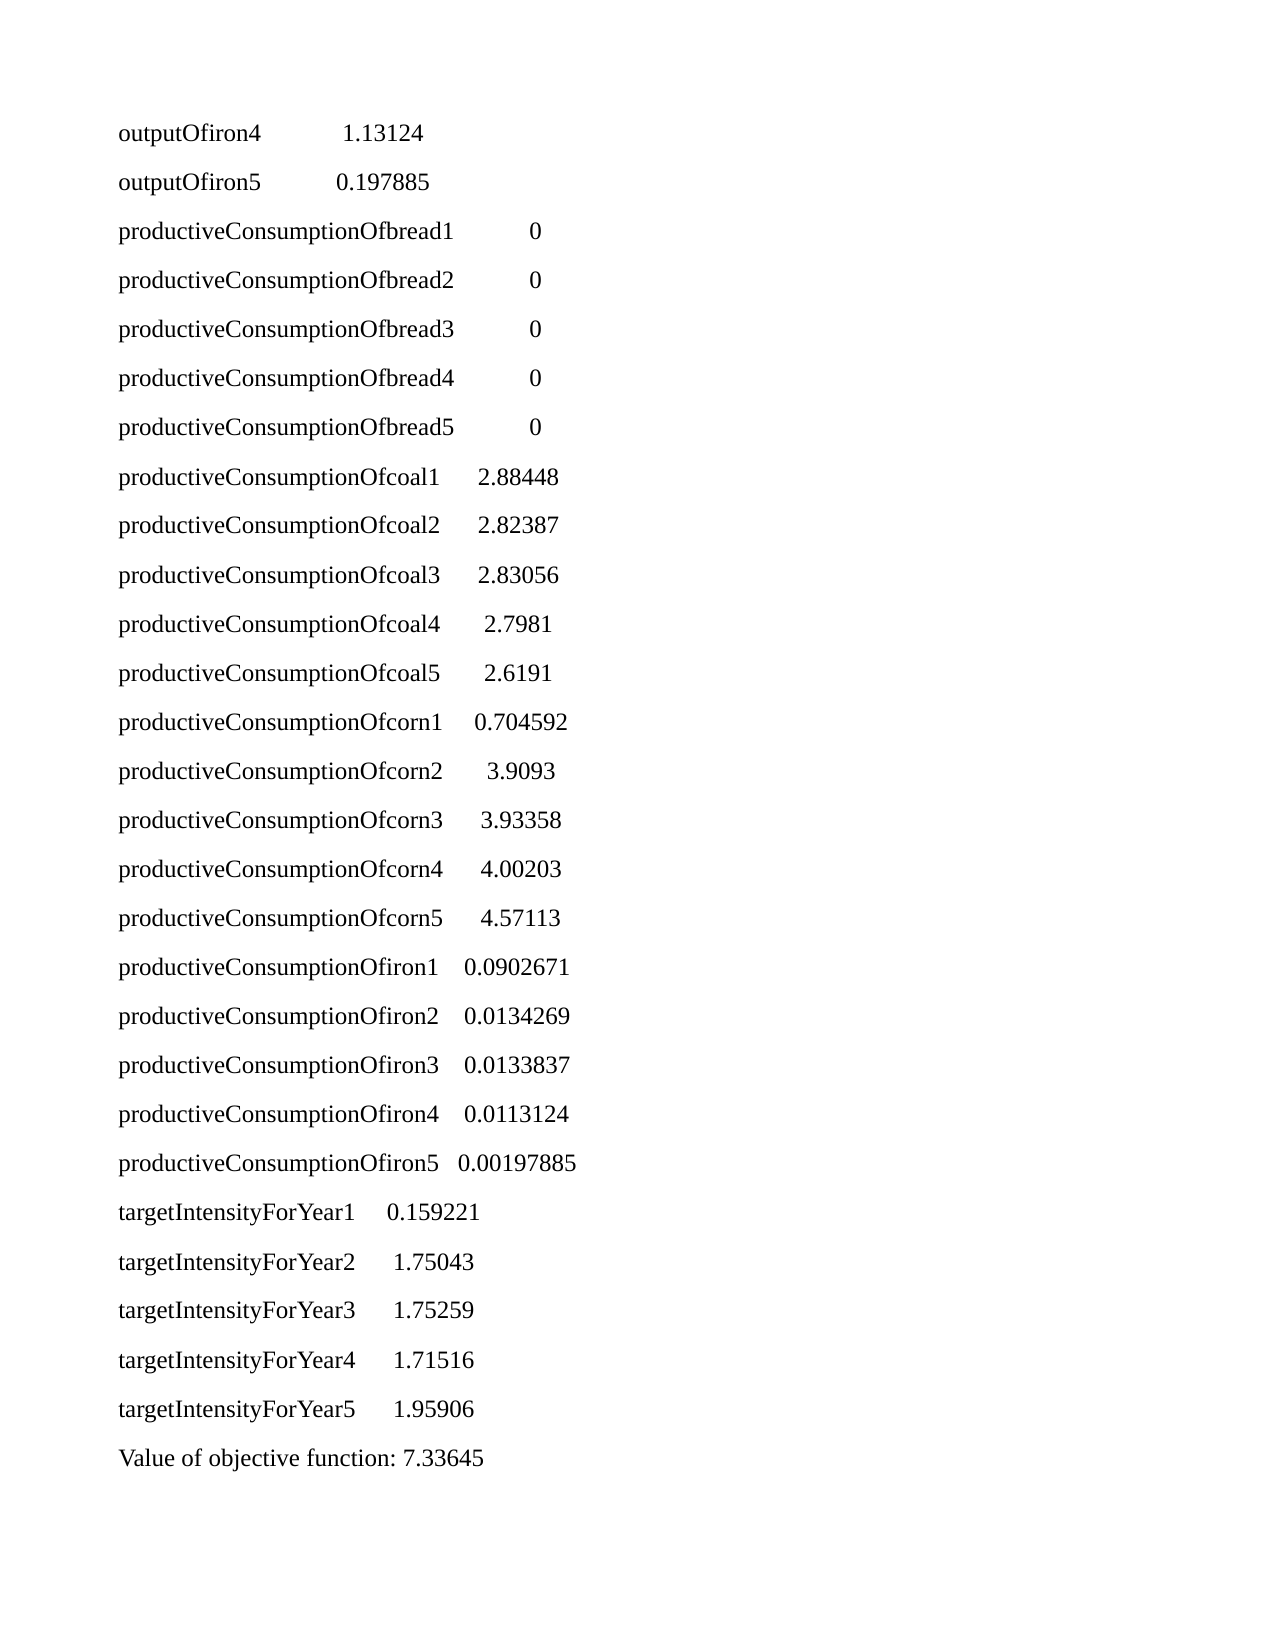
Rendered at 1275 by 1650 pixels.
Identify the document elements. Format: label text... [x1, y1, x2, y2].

text productiveConsumptionOfbread3 0 [118, 314, 1157, 343]
text productiveConsumptionOfbread2 0 [118, 265, 1157, 294]
text productiveConsumptionOfcoal4 2.7981 [118, 609, 1157, 637]
text productiveConsumptionOfiron4 0.0113124 [118, 1099, 1157, 1128]
text productiveConsumptionOfbread5 0 [118, 412, 1157, 441]
text productiveConsumptionOfbread4 0 [118, 363, 1157, 392]
text targetIntensityForYear1 0.159221 [118, 1197, 1157, 1226]
text productiveConsumptionOfiron5 0.00197885 [118, 1148, 1157, 1177]
text outputOfiron4 1.13124 [118, 118, 1157, 147]
text Value of objective function: 7.33645 [118, 1443, 1157, 1472]
text productiveConsumptionOfiron2 0.0134269 [118, 1001, 1157, 1030]
text productiveConsumptionOfcorn3 3.93358 [118, 805, 1157, 834]
text productiveConsumptionOfcorn5 4.57113 [118, 903, 1157, 932]
text productiveConsumptionOfcoal2 2.82387 [118, 511, 1157, 539]
text targetIntensityForYear5 1.95906 [118, 1394, 1157, 1422]
text productiveConsumptionOfcorn2 3.9093 [118, 756, 1157, 785]
text outputOfiron5 0.197885 [118, 167, 1157, 196]
text productiveConsumptionOfbread1 0 [118, 216, 1157, 245]
text productiveConsumptionOfcoal1 2.88448 [118, 462, 1157, 490]
text productiveConsumptionOfiron3 0.0133837 [118, 1050, 1157, 1079]
text productiveConsumptionOfcorn1 0.704592 [118, 707, 1157, 736]
text targetIntensityForYear2 1.75043 [118, 1247, 1157, 1275]
text targetIntensityForYear4 1.71516 [118, 1345, 1157, 1373]
text productiveConsumptionOfcorn4 4.00203 [118, 854, 1157, 883]
text targetIntensityForYear3 1.75259 [118, 1296, 1157, 1324]
text productiveConsumptionOfcoal5 2.6191 [118, 658, 1157, 687]
text productiveConsumptionOfiron1 0.0902671 [118, 952, 1157, 981]
text productiveConsumptionOfcoal3 2.83056 [118, 560, 1157, 588]
